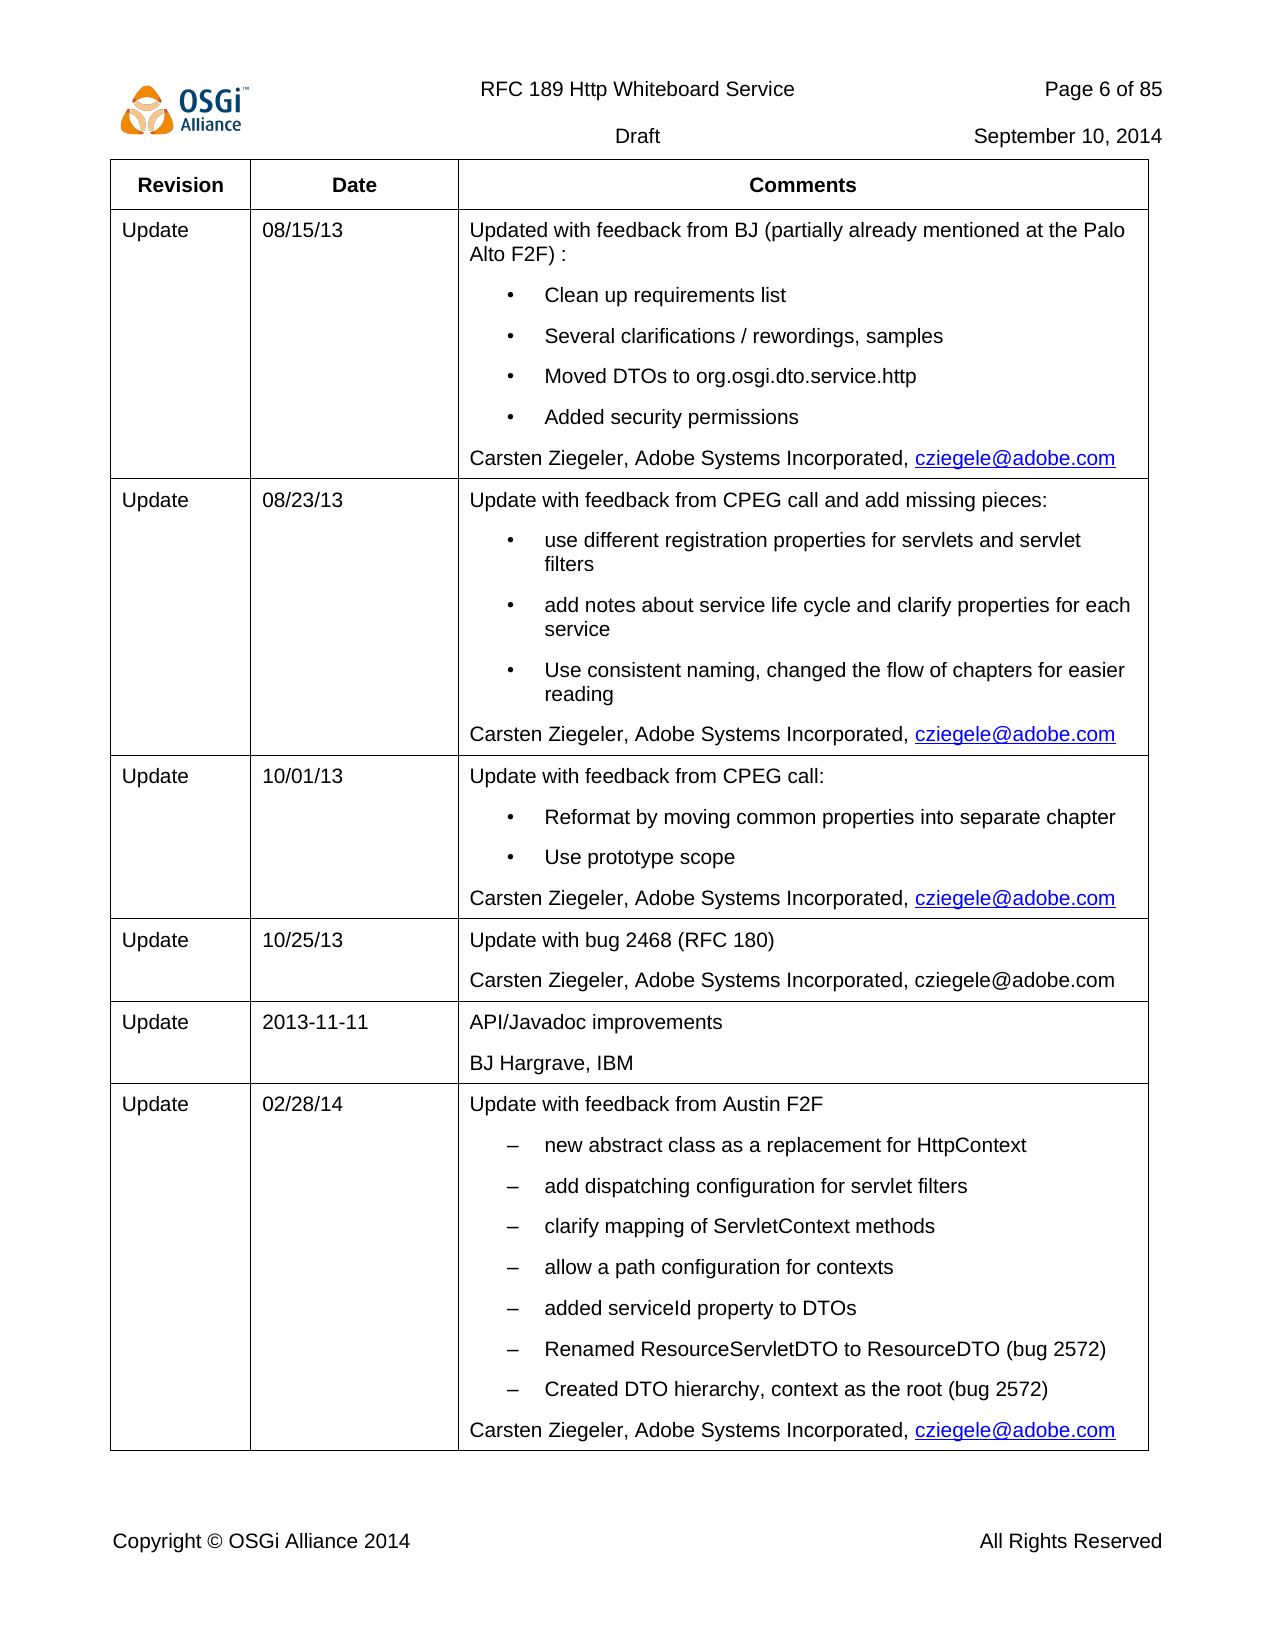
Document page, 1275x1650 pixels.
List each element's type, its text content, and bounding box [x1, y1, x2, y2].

table_cell Update [111, 756, 250, 918]
table_cell Update with feedback from CPEG call: Reformat by moving common properties into separate chapter Use prototype scope Carsten Ziegeler, Adobe Systems Incorporated, cziegele@adobe.com [459, 756, 1148, 918]
table_cell 01.10.13 [251, 756, 458, 918]
table_cell Updated with feedback from BJ (partially already mentioned at the Palo Alto F2F) : Clean up requirements list Several clarifications / rewordings, samples Moved DTOs to org.osgi.dto.service.http Added security permissions Carsten Ziegeler, Adobe Systems Incorporated, cziegele@adobe.com [459, 210, 1148, 478]
table_cell Update with bug 2468 (RFC 180) Carsten Ziegeler, Adobe Systems Incorporated, cziegele@adobe.com [459, 919, 1148, 1001]
table_header Revision [111, 160, 250, 209]
table_cell Update [111, 479, 250, 754]
table_cell Update [111, 210, 250, 478]
table_cell 28.02.14 [251, 1084, 458, 1450]
table_cell 15.08.13 [251, 210, 458, 478]
table_cell API/Javadoc improvements BJ Hargrave, IBM [459, 1002, 1148, 1083]
table_cell Update [111, 919, 250, 1001]
table_cell 25.10.13 [251, 919, 458, 1001]
table_cell 2013-11-11 [251, 1002, 458, 1083]
table_cell 23.08.13 [251, 479, 458, 754]
picture [113, 78, 257, 142]
table_header Comments [459, 160, 1148, 209]
table_cell Update [111, 1002, 250, 1083]
table_cell Update [111, 1084, 250, 1450]
table_cell Update with feedback from CPEG call and add missing pieces: use different registration properties for servlets and servlet filters add notes about service life cycle and clarify properties for each service Use consistent naming, changed the flow of chapters for easier reading Carsten Ziegeler, Adobe Systems Incorporated, cziegele@adobe.com [459, 479, 1148, 754]
table_header Date [251, 160, 458, 209]
table_cell Update with feedback from Austin F2F new abstract class as a replacement for HttpContext add dispatching configuration for servlet filters clarify mapping of ServletContext methods allow a path configuration for contexts added serviceId property to DTOs Renamed ResourceServletDTO to ResourceDTO (bug 2572) Created DTO hierarchy, context as the root (bug 2572) Carsten Ziegeler, Adobe Systems Incorporated, cziegele@adobe.com [459, 1084, 1148, 1450]
